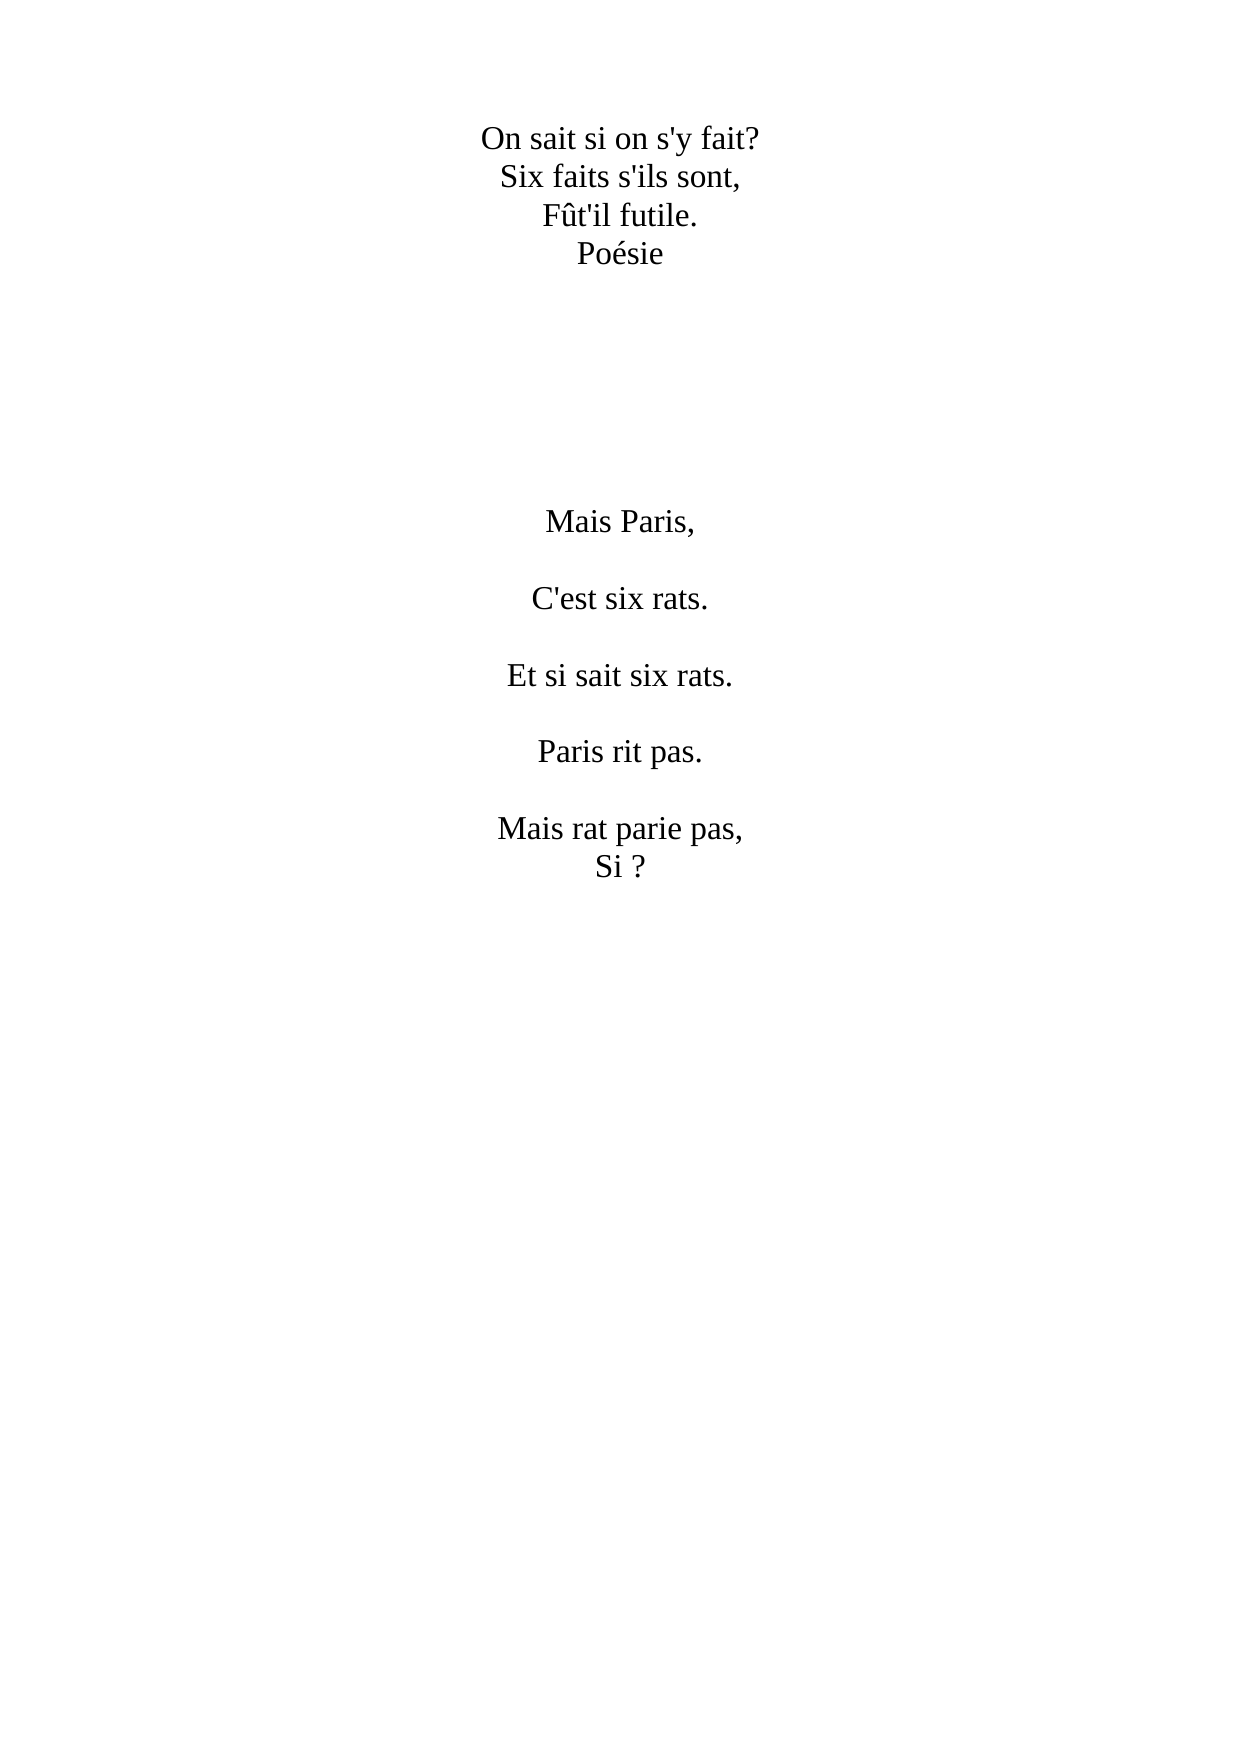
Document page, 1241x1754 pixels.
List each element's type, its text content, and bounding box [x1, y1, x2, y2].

text Six faits s'ils sont, [118, 156, 1122, 195]
text Mais rat parie pas, [118, 808, 1122, 846]
text Fût'il futile. [118, 195, 1122, 233]
text Et si sait six rats. [118, 655, 1122, 693]
text Paris rit pas. [118, 731, 1122, 770]
text On sait si on s'y fait? [118, 118, 1122, 156]
text Poésie [118, 233, 1122, 271]
text Mais Paris, [118, 501, 1122, 540]
text Si ? [118, 846, 1122, 885]
text C'est six rats. [118, 578, 1122, 616]
